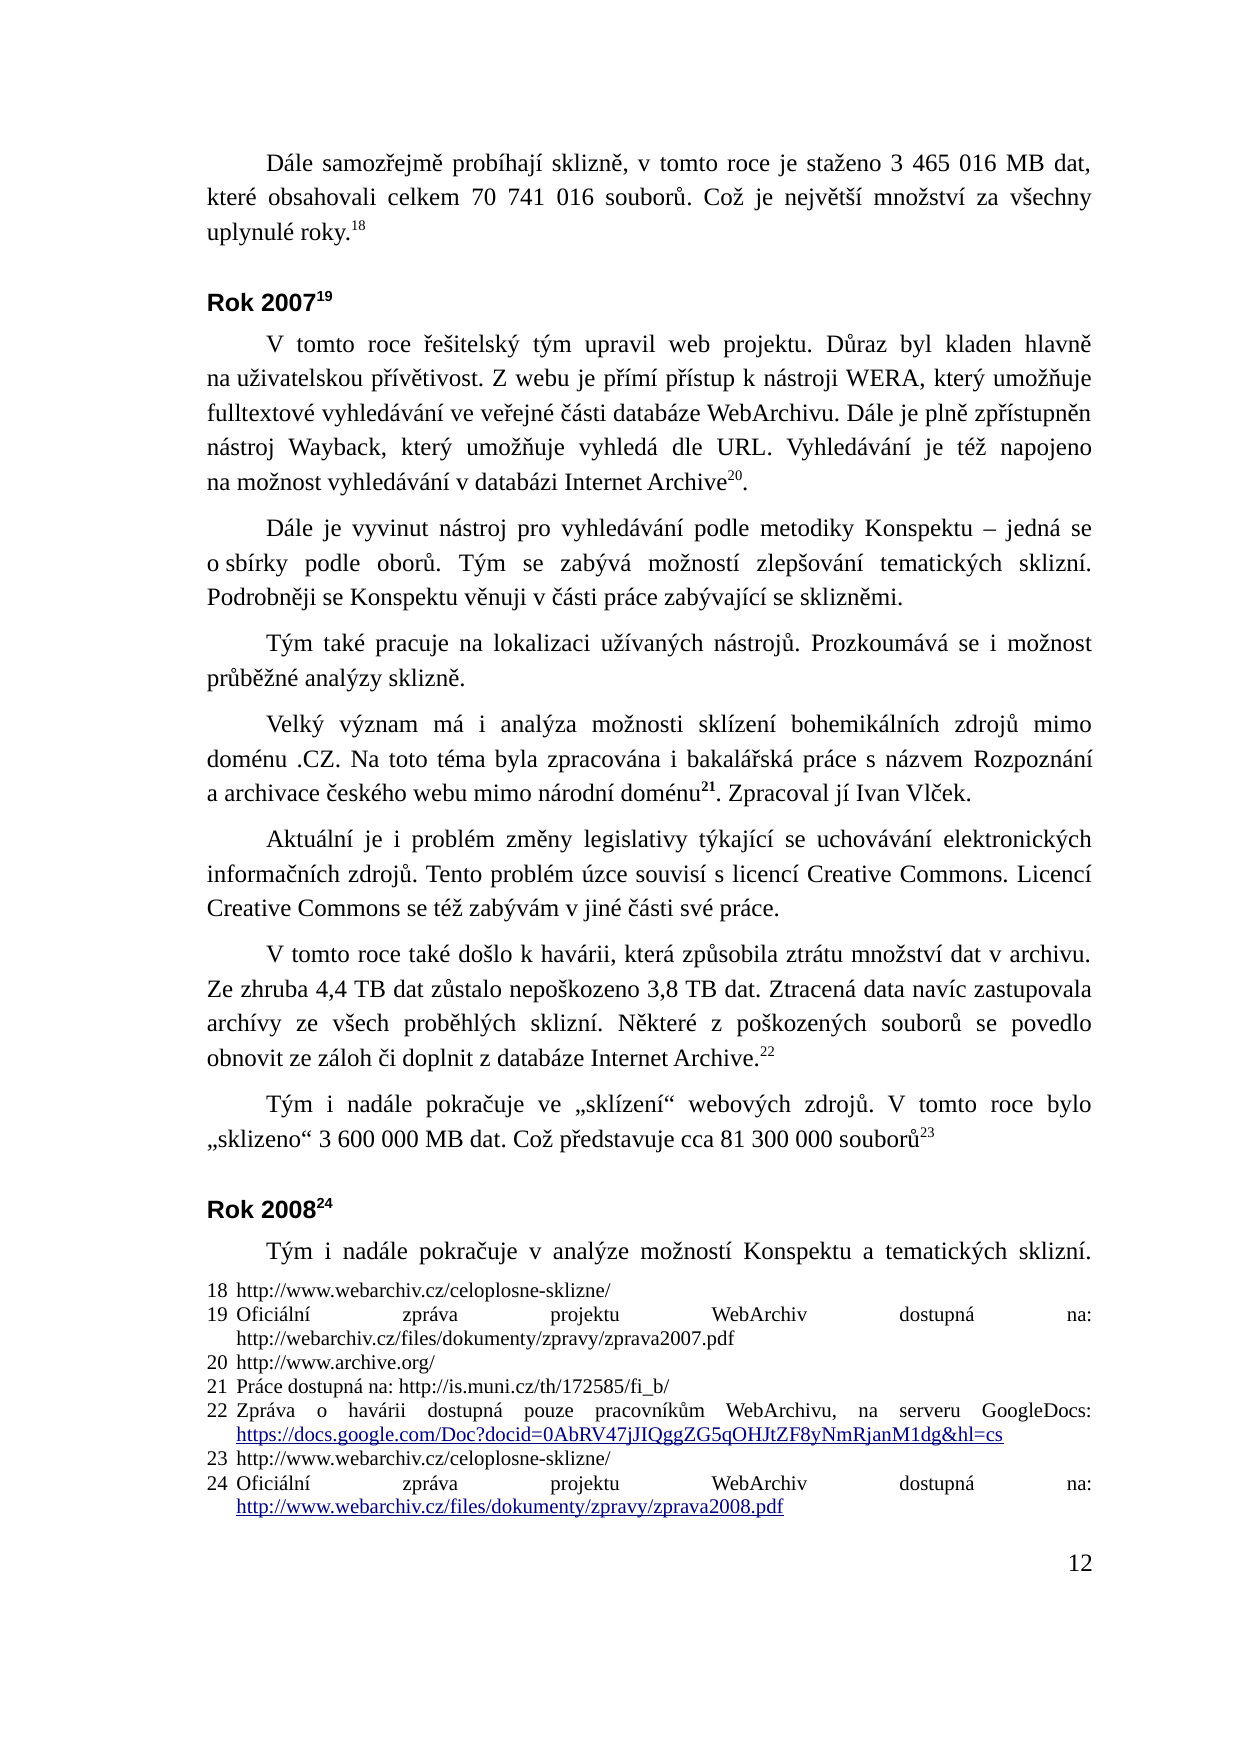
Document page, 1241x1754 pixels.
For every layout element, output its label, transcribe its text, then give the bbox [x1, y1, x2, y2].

text Dále samozřejmě probíhají sklizně, v tomto roce je staženo 3 465 016 MB dat, které obsahovali celkem 70 741 016 souborů. Což je největší množství za všechny uplynulé roky. [207, 148, 1093, 245]
text Práce dostupná na: http://is.muni.cz/th/172585/fi_b/ [207, 1374, 1093, 1398]
text Dále je vyvinut nástroj pro vyhledávání podle metodiky Konspektu – jedná se o sbírky podle oborů. Tým se zabývá možností zlepšování tematických sklizní. Podrobněji se Konspektu věnuji v části práce zabývající se sklizněmi. [207, 513, 1093, 611]
text V tomto roce také došlo k havárii, která způsobila ztrátu množství dat v archivu. Ze zhruba 4,4 TB dat zůstalo nepoškozeno 3,8 TB dat. Ztracená data navíc zastupovala archívy ze všech proběhlých sklizní. Některé z poškozených souborů se povedlo obnovit ze záloh či doplnit z databáze Internet Archive. [207, 939, 1093, 1072]
text Oficiální zpráva projektu WebArchiv dostupná na: http://webarchiv.cz/files/dokumenty/zpravy/zprava2007.pdf [207, 1302, 1093, 1350]
text Zpráva o havárii dostupná pouze pracovníkům WebArchivu, na serveru GoogleDocs: https://docs.google.com/Doc?docid=0AbRV47jJIQggZG5qOHJtZF8yNmRjanM1dg&hl=cs [207, 1398, 1093, 1446]
text Tým i nadále pokračuje v analýze možností Konspektu a tematických sklizní. [207, 1236, 1093, 1265]
text Tým i nadále pokračuje ve „sklízení“ webových zdrojů. V tomto roce bylo „sklizeno“ 3 600 000 MB dat. Což představuje cca 81 300 000 souborů [207, 1089, 1093, 1152]
text http://www.webarchiv.cz/celoplosne-sklizne/ [207, 1446, 1093, 1470]
text http://www.webarchiv.cz/celoplosne-sklizne/ [207, 1278, 1093, 1302]
text Tým také pracuje na lokalizaci užívaných nástrojů. Prozkoumává se i možnost průběžné analýzy sklizně. [207, 628, 1093, 692]
text Aktuální je i problém změny legislativy týkající se uchovávání elektronických informačních zdrojů. Tento problém úzce souvisí s licencí Creative Commons. Licencí Creative Commons se též zabývám v jiné části své práce. [207, 824, 1093, 922]
text http://www.archive.org/ [207, 1350, 1093, 1374]
subtitle Rok 2008 [207, 1195, 1093, 1224]
text Oficiální zpráva projektu WebArchiv dostupná na: http://www.webarchiv.cz/files/dokumenty/zpravy/zprava2008.pdf [207, 1470, 1093, 1518]
text V tomto roce řešitelský tým upravil web projektu. Důraz byl kladen hlavně na uživatelskou přívětivost. Z webu je přímí přístup k nástroji WERA, který umožňuje fulltextové vyhledávání ve veřejné části databáze WebArchivu. Dále je plně zpřístupněn nástroj Wayback, který umožňuje vyhledá dle URL. Vyhledávání je též napojeno na možnost vyhledávání v databázi Internet Archive. [207, 329, 1093, 496]
subtitle Rok 2007 [207, 288, 1093, 317]
text Velký význam má i analýza možnosti sklízení bohemikálních zdrojů mimo doménu .CZ. Na toto téma byla zpracována i bakalářská práce s názvem Rozpoznání a archivace českého webu mimo národní doménu. Zpracoval jí Ivan Vlček. [207, 709, 1093, 807]
